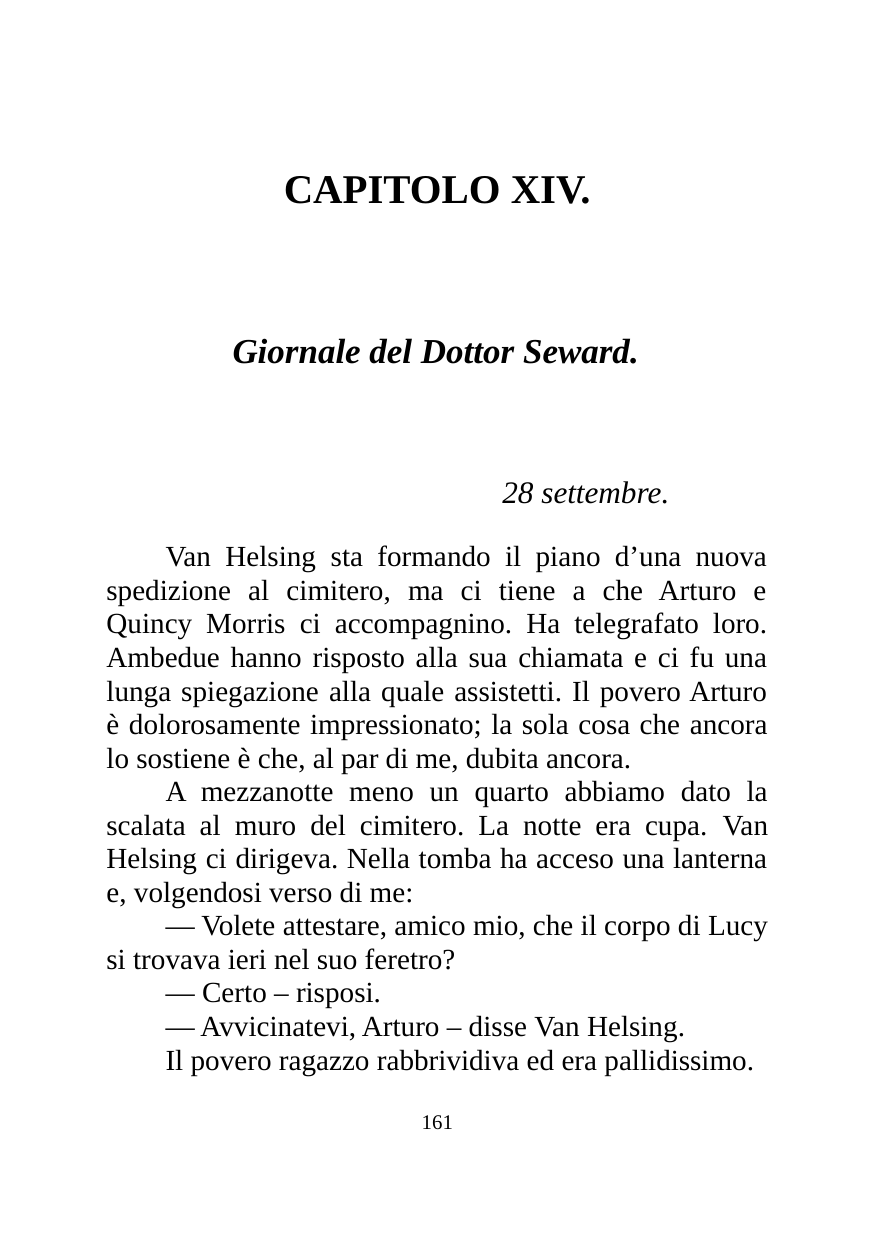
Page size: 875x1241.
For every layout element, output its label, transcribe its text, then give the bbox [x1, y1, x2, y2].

text Il povero ragazzo rabbrividiva ed era pallidissimo. [106, 1043, 768, 1076]
subtitle Giornale del Dottor Seward. [106, 330, 768, 371]
text A mezzanotte meno un quarto abbiamo dato la scalata al muro del cimitero. La notte era cupa. Van Helsing ci dirigeva. Nella tomba ha acceso una lanterna e, volgendosi verso di me: [106, 774, 768, 908]
text — Certo – risposi. [106, 976, 768, 1009]
subtitle CAPITOLO XIV. [106, 165, 768, 212]
text — Avvicinatevi, Arturo – disse Van Helsing. [106, 1009, 768, 1043]
text — Volete attestare, amico mio, che il corpo di Lucy si trovava ieri nel suo feretro? [106, 908, 768, 976]
text 28 settembre. [106, 418, 768, 510]
text Van Helsing sta formando il piano d’una nuova spedizione al cimitero, ma ci tiene a che Arturo e Quincy Morris ci accompagnino. Ha telegrafato loro. Ambedue hanno risposto alla sua chiamata e ci fu una lunga spiegazione alla quale assistetti. Il povero Arturo è dolorosamente impressionato; la sola cosa che ancora lo sostiene è che, al par di me, dubita ancora. [106, 539, 768, 774]
